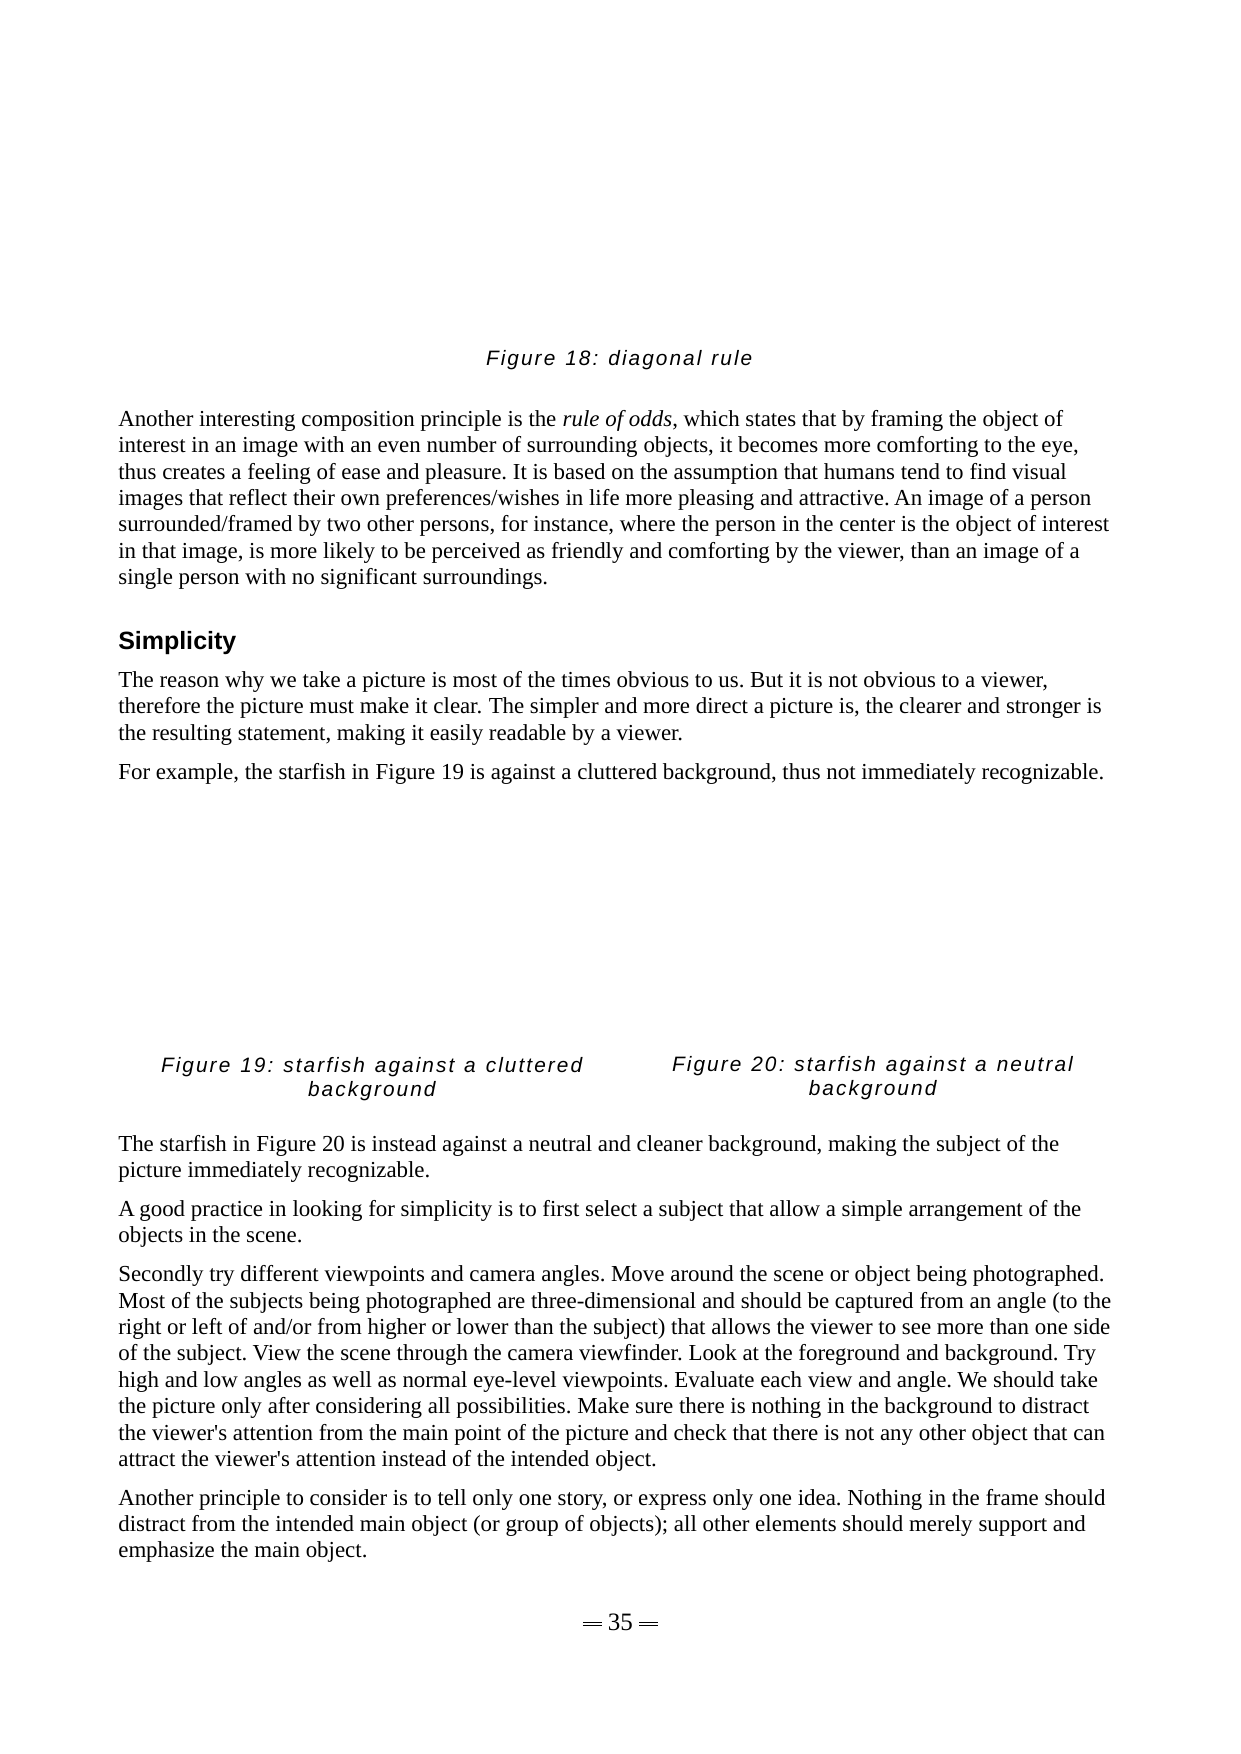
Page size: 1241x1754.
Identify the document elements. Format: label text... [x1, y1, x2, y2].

text Secondly try different viewpoints and camera angles. Move around the scene or object being photographed. Most of the subjects being photographed are three-dimensional and should be captured from an angle (to the right or left of and/or from higher or lower than the subject) that allows the viewer to see more than one side of the subject. View the scene through the camera viewfinder. Look at the foreground and background. Try high and low angles as well as normal eye-level viewpoints. Evaluate each view and angle. We should take the picture only after considering all possibilities. Make sure there is nothing in the background to distract the viewer's attention from the main point of the picture and check that there is not any other object that can attract the viewer's attention instead of the intended object. [118, 1260, 1122, 1471]
text Figure 20: starfish against a neutral background [626, 822, 1121, 1100]
text Figure 18: diagonal rule [308, 149, 933, 369]
text For example, the starfish in Figure 19 is against a cluttered background, thus not immediately recognizable. The starfish in Figure 20 is instead against a neutral and cleaner background, making the subject of the picture immediately recognizable. [118, 758, 1122, 1183]
text The reason why we take a picture is most of the times obvious to us. But it is not obvious to a viewer, therefore the picture must make it clear. The simpler and more direct a picture is, the clearer and stronger is the resulting statement, making it easily readable by a viewer. [118, 666, 1122, 745]
subtitle Simplicity [118, 626, 1122, 654]
text A good practice in looking for simplicity is to first select a subject that allow a simple arrangement of the objects in the scene. [118, 1195, 1122, 1248]
text Another principle to consider is to tell only one story, or express only one idea. Nothing in the frame should distract from the intended main object (or group of objects); all other elements should merely support and emphasize the main object. [118, 1484, 1122, 1563]
text Another interesting composition principle is the rule of odds, which states that by framing the object of interest in an image with an even number of surrounding objects, it becomes more comforting to the eye, thus creates a feeling of ease and pleasure. It is based on the assumption that humans tend to find visual images that reflect their own preferences/wishes in life more pleasing and attractive. An image of a person surrounded/framed by two other persons, for instance, where the person in the center is the object of interest in that image, is more likely to be perceived as friendly and comforting by the viewer, than an image of a single person with no significant surroundings. [118, 118, 1122, 589]
text Figure 19: starfish against a cluttered background [119, 821, 626, 1101]
